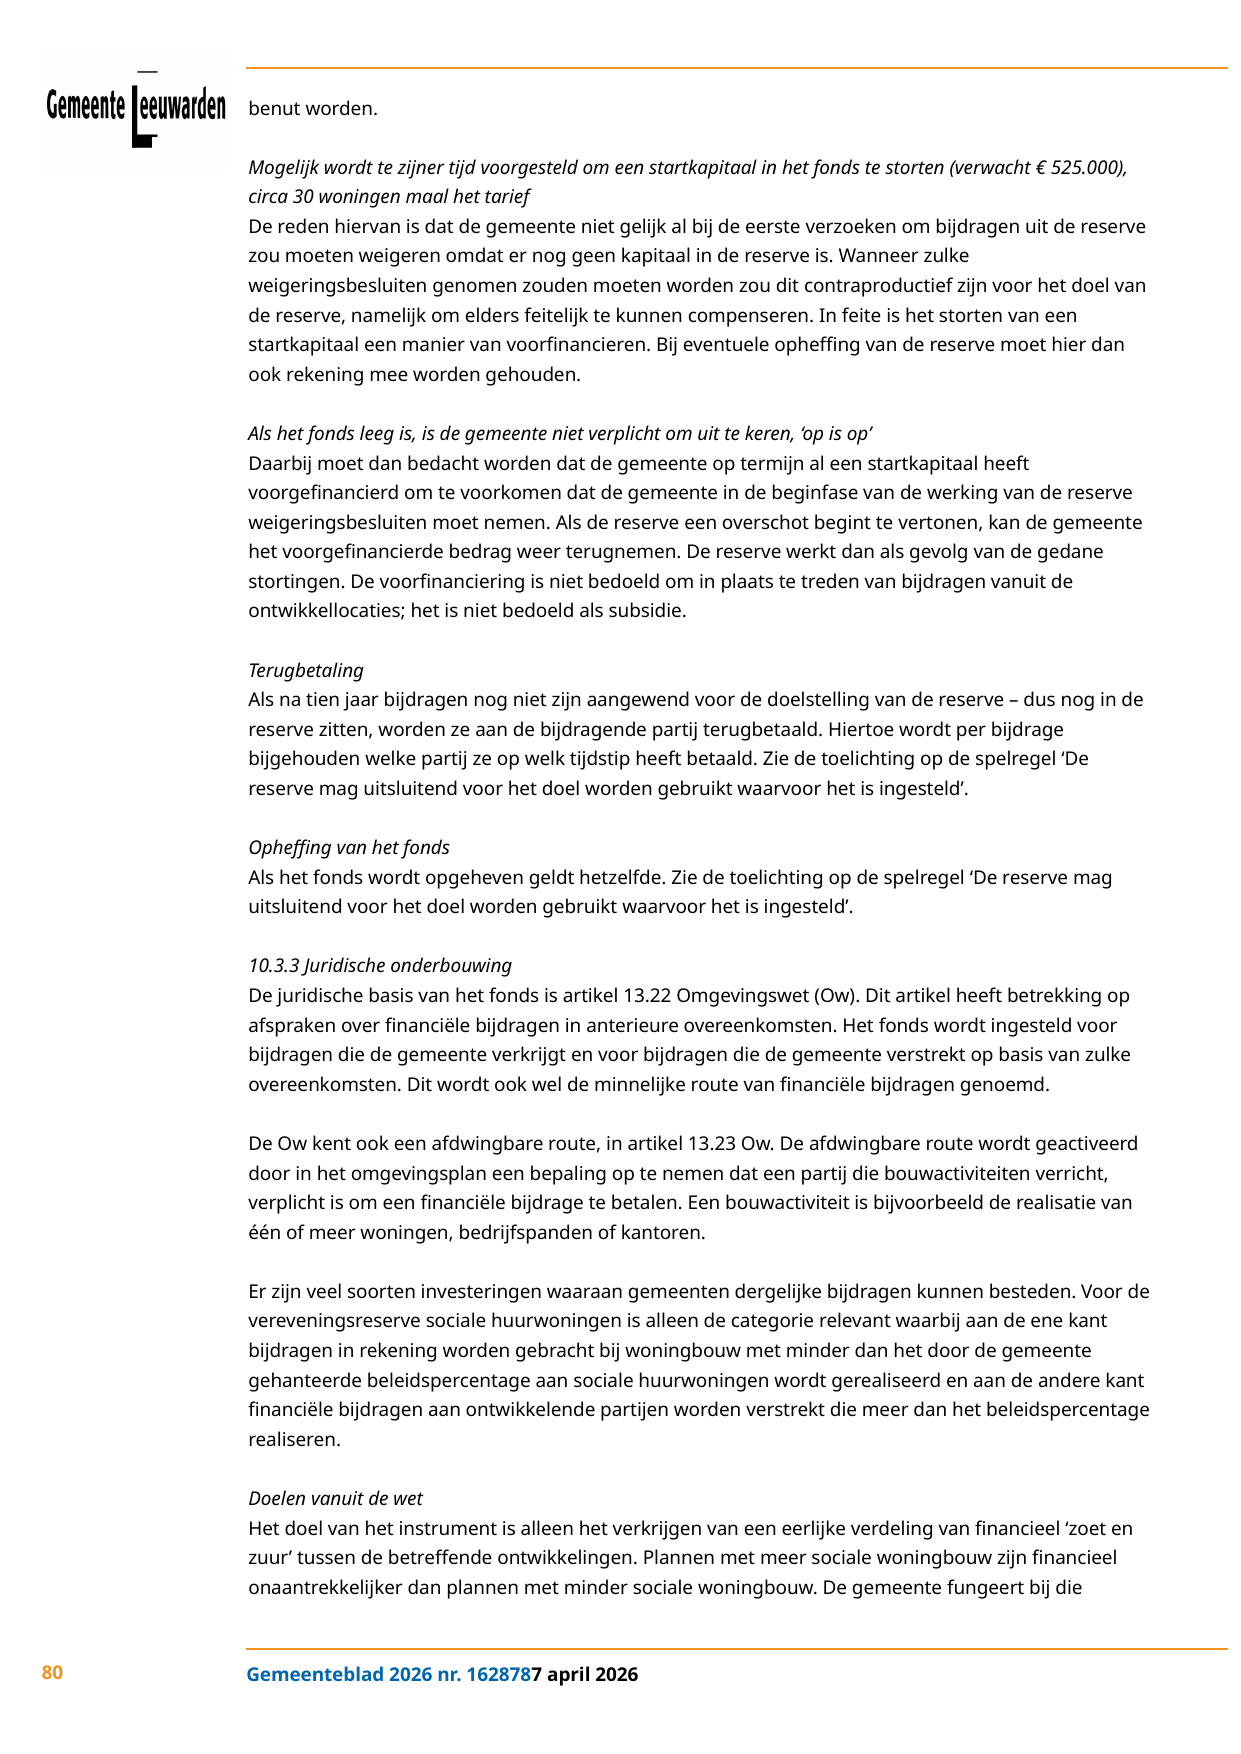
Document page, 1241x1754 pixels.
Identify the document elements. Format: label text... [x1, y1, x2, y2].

text 10.3.3 Juridische onderbouwing [248, 953, 1152, 978]
text Er zijn veel soorten investeringen waaraan gemeenten dergelijke bijdragen kunnen besteden. Voor de vereveningsreserve sociale huurwoningen is alleen de categorie relevant waarbij aan de ene kant bijdragen in rekening worden gebracht bij woningbouw met minder dan het door de gemeente gehanteerde beleidspercentage aan sociale huurwoningen wordt gerealiseerd en aan de andere kant financiële bijdragen aan ontwikkelende partijen worden verstrekt die meer dan het beleidspercentage realiseren. [248, 1278, 1152, 1452]
text Als het fonds wordt opgeheven geldt hetzelfde. Zie de toelichting op de spelregel ‘De reserve mag uitsluitend voor het doel worden gebruikt waarvoor het is ingesteld’. [248, 864, 1152, 919]
text Terugbetaling [248, 657, 1152, 683]
text De reden hiervan is dat de gemeente niet gelijk al bij de eerste verzoeken om bijdragen uit de reserve zou moeten weigeren omdat er nog geen kapitaal in de reserve is. Wanneer zulke weigeringsbesluiten genomen zouden moeten worden zou dit contraproductief zijn voor het doel van de reserve, namelijk om elders feitelijk te kunnen compenseren. In feite is het storten van een startkapitaal een manier van voorfinancieren. Bij eventuele opheffing van de reserve moet hier dan ook rekening mee worden gehouden. [248, 213, 1152, 387]
text De juridische basis van het fonds is artikel 13.22 Omgevingswet (Ow). Dit artikel heeft betrekking op afspraken over financiële bijdragen in anterieure overeenkomsten. Het fonds wordt ingesteld voor bijdragen die de gemeente verkrijgt en voor bijdragen die de gemeente verstrekt op basis van zulke overeenkomsten. Dit wordt ook wel de minnelijke route van financiële bijdragen genoemd. [248, 982, 1152, 1097]
text benut worden. [248, 95, 1152, 121]
picture [41, 47, 231, 172]
text Mogelijk wordt te zijner tijd voorgesteld om een startkapitaal in het fonds te storten (verwacht € 525.000), circa 30 woningen maal het tarief [248, 154, 1152, 209]
text De Ow kent ook een afdwingbare route, in artikel 13.23 Ow. De afdwingbare route wordt geactiveerd door in het omgevingsplan een bepaling op te nemen dat een partij die bouwactiviteiten verricht, verplicht is om een financiële bijdrage te betalen. Een bouwactiviteit is bijvoorbeeld de realisatie van één of meer woningen, bedrijfspanden of kantoren. [248, 1130, 1152, 1245]
text Als na tien jaar bijdragen nog niet zijn aangewend voor de doelstelling van de reserve – dus nog in de reserve zitten, worden ze aan de bijdragende partij terugbetaald. Hiertoe wordt per bijdrage bijgehouden welke partij ze op welk tijdstip heeft betaald. Zie de toelichting op de spelregel ‘De reserve mag uitsluitend voor het doel worden gebruikt waarvoor het is ingesteld’. [248, 686, 1152, 801]
text Als het fonds leeg is, is de gemeente niet verplicht om uit te keren, ‘op is op’ [248, 420, 1152, 446]
text Opheffing van het fonds [248, 834, 1152, 860]
text Doelen vanuit de wet [248, 1485, 1152, 1511]
text Het doel van het instrument is alleen het verkrijgen van een eerlijke verdeling van financieel ‘zoet en zuur’ tussen de betreffende ontwikkelingen. Plannen met meer sociale woningbouw zijn financieel onaantrekkelijker dan plannen met minder sociale woningbouw. De gemeente fungeert bij die [248, 1515, 1152, 1600]
text Daarbij moet dan bedacht worden dat de gemeente op termijn al een startkapitaal heeft voorgefinancierd om te voorkomen dat de gemeente in de beginfase van de werking van de reserve weigeringsbesluiten moet nemen. Als de reserve een overschot begint te vertonen, kan de gemeente het voorgefinancierde bedrag weer terugnemen. De reserve werkt dan als gevolg van de gedane stortingen. De voorfinanciering is niet bedoeld om in plaats te treden van bijdragen vanuit de ontwikkellocaties; het is niet bedoeld als subsidie. [248, 450, 1152, 623]
